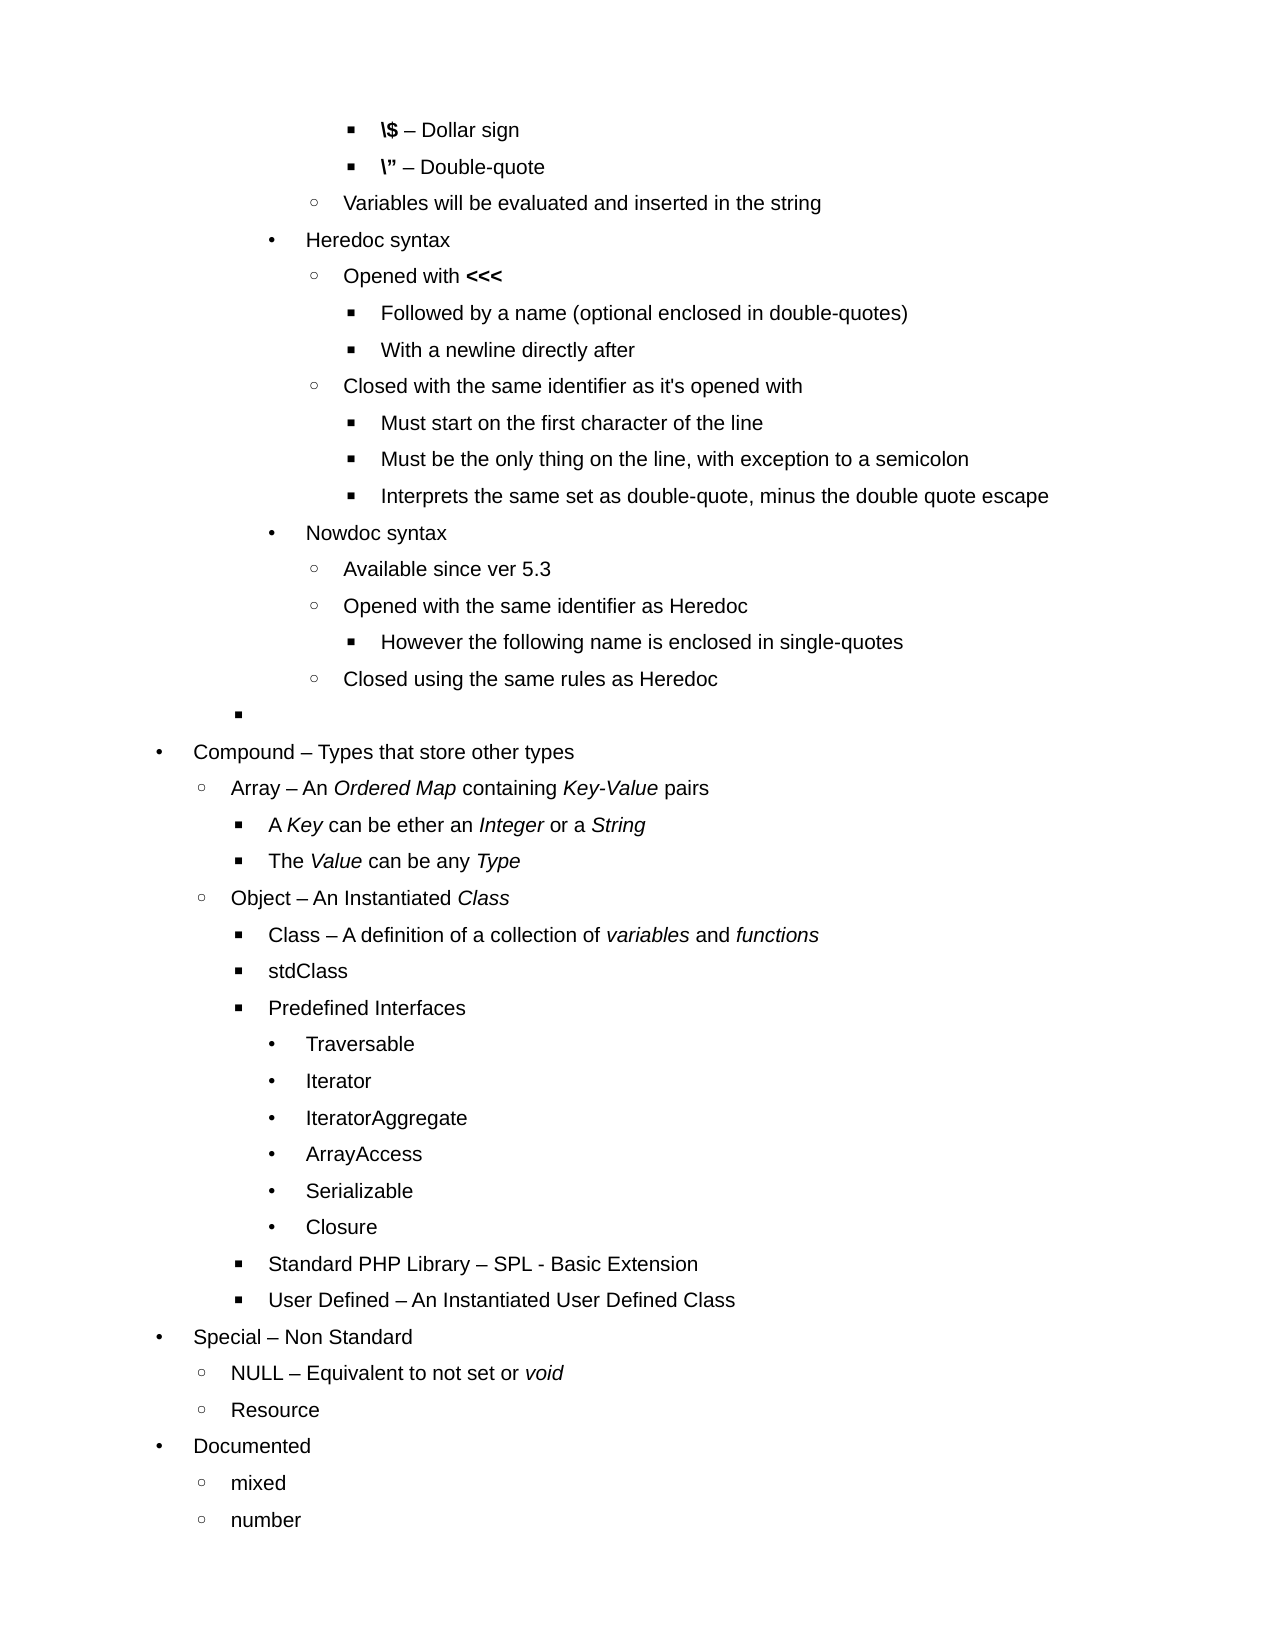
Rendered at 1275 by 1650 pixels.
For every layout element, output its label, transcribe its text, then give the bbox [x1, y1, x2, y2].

list Closed using the same rules as Heredoc [306, 667, 1157, 691]
list However the following name is enclosed in single-quotes [343, 630, 1157, 654]
list Serializable [268, 1178, 1157, 1202]
list \” – Double-quote [343, 155, 1157, 179]
list Array – An Ordered Map containing Key-Value pairs [193, 776, 1157, 800]
list Closure [268, 1215, 1157, 1239]
list Resource [193, 1398, 1157, 1422]
list Must be the only thing on the line, with exception to a semicolon [343, 447, 1157, 471]
list Variables will be evaluated and inserted in the string [306, 191, 1157, 215]
list IteratorAggregate [268, 1105, 1157, 1129]
list The Value can be any Type [231, 849, 1157, 873]
list A Key can be ether an Integer or a String [231, 813, 1157, 837]
list Closed with the same identifier as it's opened with [306, 374, 1157, 398]
list Iterator [268, 1069, 1157, 1093]
list User Defined – An Instantiated User Defined Class [231, 1288, 1157, 1312]
list Opened with the same identifier as Heredoc [306, 593, 1157, 617]
list Documented [156, 1434, 1157, 1458]
list Available since ver 5.3 [306, 557, 1157, 581]
list Opened with <<< [306, 264, 1157, 288]
list stdClass [231, 959, 1157, 983]
list Heredoc syntax [268, 228, 1157, 252]
list Must start on the first character of the line [343, 411, 1157, 435]
list Interprets the same set as double-quote, minus the double quote escape [343, 484, 1157, 508]
list Standard PHP Library – SPL - Basic Extension [231, 1252, 1157, 1276]
list ArrayAccess [268, 1142, 1157, 1166]
list Compound – Types that store other types [156, 740, 1157, 764]
list Special – Non Standard [156, 1325, 1157, 1349]
list number [193, 1507, 1157, 1532]
list NULL – Equivalent to not set or void [193, 1361, 1157, 1385]
list Class – A definition of a collection of variables and functions [231, 922, 1157, 947]
list With a newline directly after [343, 337, 1157, 362]
list Predefined Interfaces [231, 996, 1157, 1020]
list Object – An Instantiated Class [193, 886, 1157, 910]
list Nowdoc syntax [268, 520, 1157, 544]
list Traversable [268, 1032, 1157, 1056]
list Followed by a name (optional enclosed in double-quotes) [343, 301, 1157, 325]
list \$ – Dollar sign [343, 118, 1157, 142]
list mixed [193, 1471, 1157, 1495]
